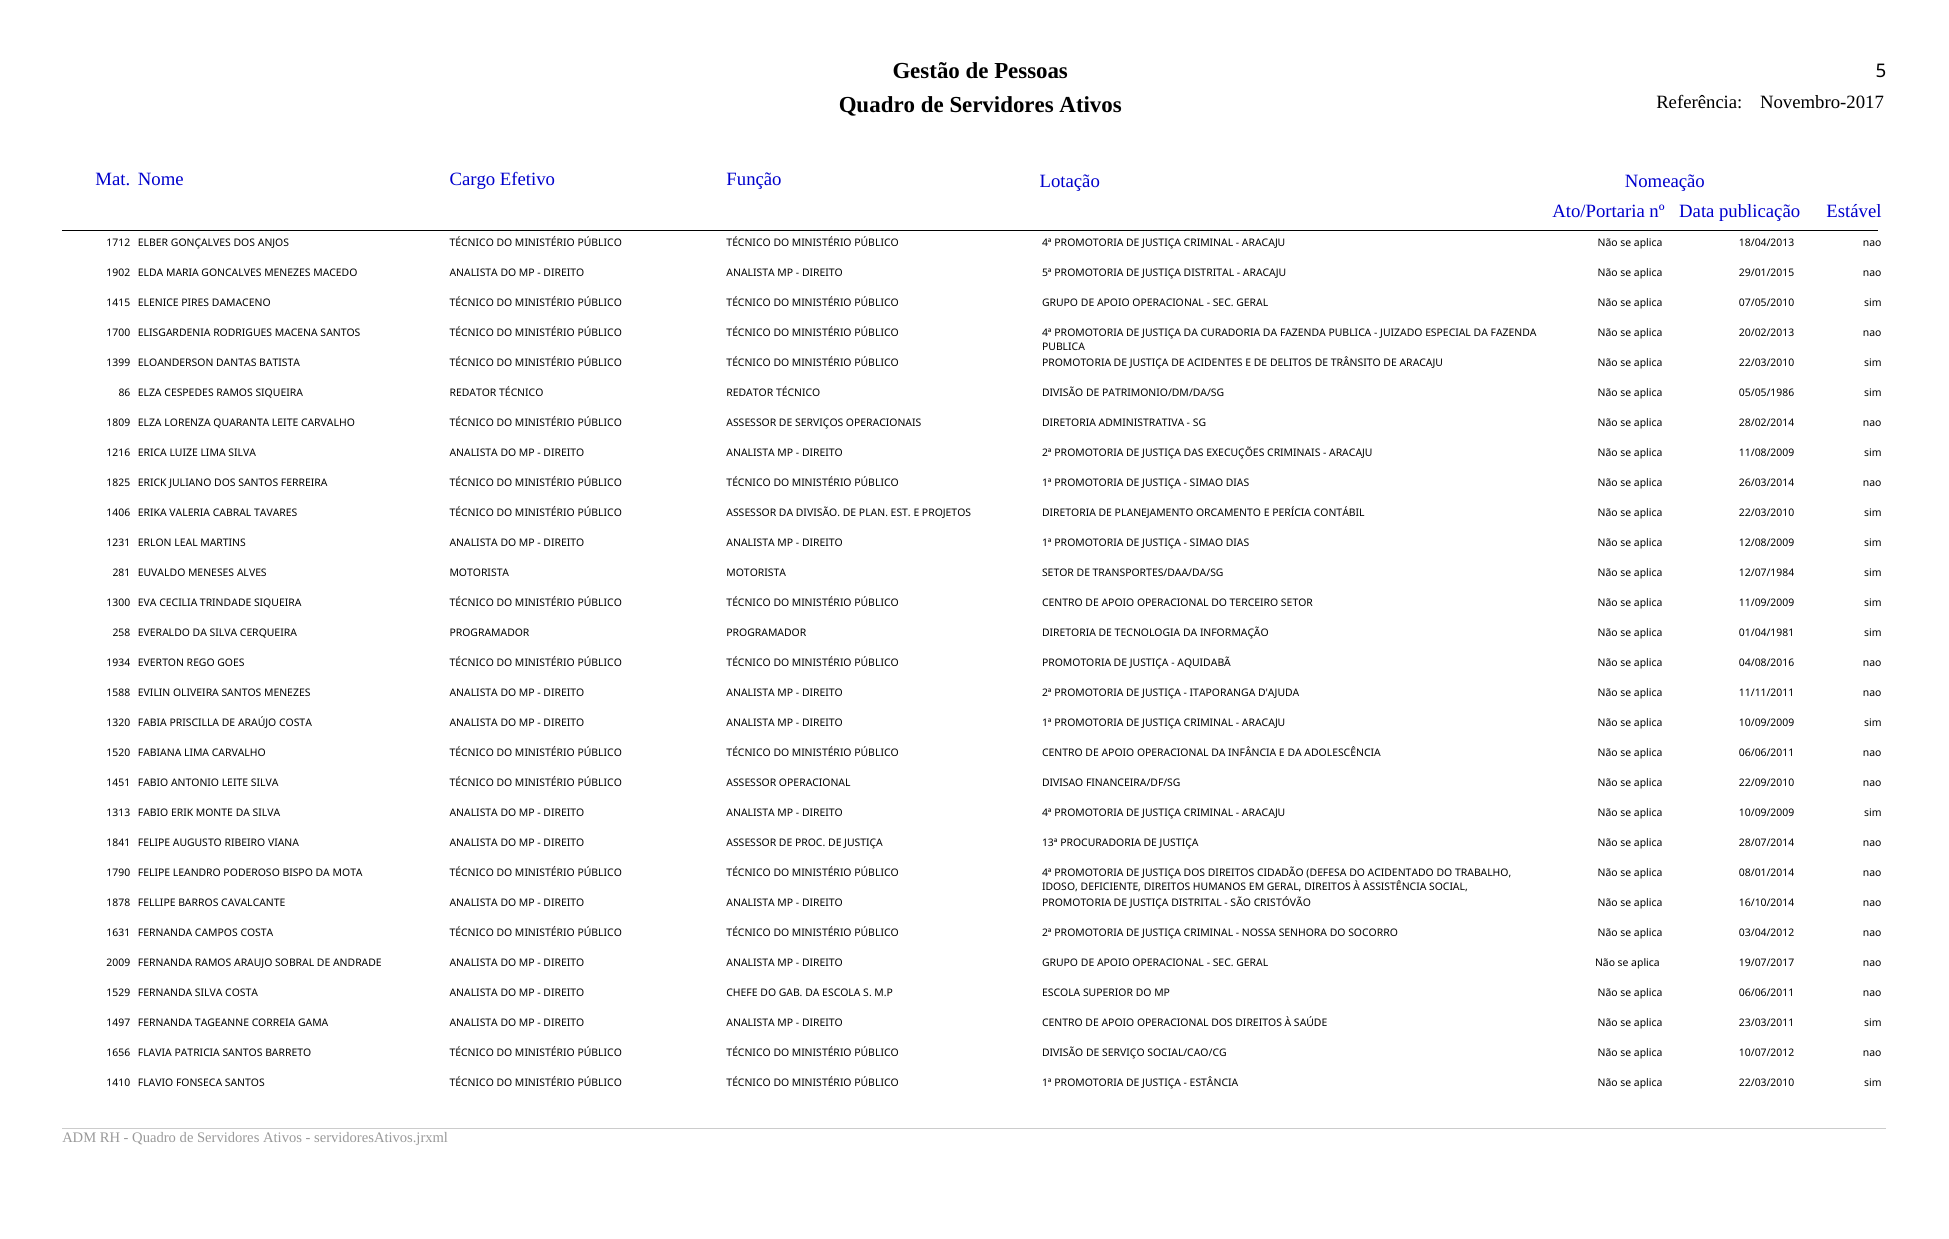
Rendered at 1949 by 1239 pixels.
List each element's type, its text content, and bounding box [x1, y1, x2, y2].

table_cell [0, 445, 68, 475]
table_cell ANALISTA MP - DIREITO [726, 955, 1030, 985]
table_cell [1881, 865, 1948, 895]
table_cell [1881, 745, 1948, 775]
table_cell [1794, 355, 1803, 385]
table_cell [130, 265, 138, 295]
table_cell 28/02/2014 [1662, 415, 1794, 445]
table_cell ERLON LEAL MARTINS [138, 535, 443, 565]
table_cell FERNANDA RAMOS ARAUJO SOBRAL DE ANDRADE [138, 955, 443, 985]
table_cell [1030, 505, 1042, 535]
table_cell 1410 [68, 1075, 130, 1105]
table_cell [1030, 295, 1042, 325]
table_cell Não se aplica [1547, 985, 1662, 1015]
table_cell ASSESSOR DE SERVIÇOS OPERACIONAIS [726, 415, 1030, 445]
table_cell 10/07/2012 [1662, 1045, 1794, 1075]
table_cell EVERALDO DA SILVA CERQUEIRA [138, 625, 443, 655]
table_cell [1538, 625, 1547, 655]
table_cell 20/02/2013 [1662, 325, 1794, 355]
table_cell TÉCNICO DO MINISTÉRIO PÚBLICO [726, 595, 1030, 625]
table_cell [1794, 595, 1803, 625]
table_cell [1881, 835, 1948, 865]
table_cell [1538, 805, 1547, 835]
table_cell [1030, 265, 1042, 295]
table_cell [130, 295, 138, 325]
table_cell 5 [1731, 57, 1886, 84]
table_cell CHEFE DO GAB. DA ESCOLA S. M.P [726, 985, 1030, 1015]
table_cell 1809 [68, 415, 130, 445]
table_cell [1794, 265, 1803, 295]
table_cell Nomeação [1529, 170, 1800, 199]
table_cell ANALISTA DO MP - DIREITO [449, 535, 723, 565]
table_cell [0, 200, 1529, 229]
table_cell [1794, 835, 1803, 865]
table_cell [130, 895, 138, 925]
table_cell [1538, 265, 1547, 295]
table_cell 1631 [68, 925, 130, 955]
table_cell [130, 745, 138, 775]
table_cell [1538, 985, 1547, 1015]
table_cell CENTRO DE APOIO OPERACIONAL DOS DIREITOS À SAÚDE [1042, 1015, 1538, 1045]
table_cell 1406 [68, 505, 130, 535]
table_cell [1881, 475, 1948, 505]
table_cell nao [1803, 955, 1881, 985]
table_cell [0, 415, 68, 445]
table_cell Lotação [1039, 170, 1196, 199]
table_cell [443, 595, 449, 625]
table_cell ELDA MARIA GONCALVES MENEZES MACEDO [138, 265, 443, 295]
table_cell [1881, 385, 1948, 415]
table_cell [130, 170, 138, 198]
table_cell TÉCNICO DO MINISTÉRIO PÚBLICO [726, 1045, 1030, 1075]
table_cell Novembro-2017 [1756, 91, 1884, 124]
table_cell [0, 265, 68, 295]
table_cell [1538, 1075, 1547, 1105]
table_cell ANALISTA DO MP - DIREITO [449, 985, 723, 1015]
table_cell [1881, 565, 1948, 595]
table_cell 1841 [68, 835, 130, 865]
table_cell [1794, 295, 1803, 325]
table_cell TÉCNICO DO MINISTÉRIO PÚBLICO [726, 355, 1030, 385]
table_cell [0, 1128, 62, 1152]
table_cell TÉCNICO DO MINISTÉRIO PÚBLICO [449, 355, 723, 385]
table_cell [1538, 355, 1547, 385]
table_cell ERICA LUIZE LIMA SILVA [138, 445, 443, 475]
table_cell Não se aplica [1547, 565, 1662, 595]
table_cell sim [1803, 1075, 1881, 1105]
table_cell FELIPE AUGUSTO RIBEIRO VIANA [138, 835, 443, 865]
table_cell [443, 1045, 449, 1075]
table_cell [130, 235, 138, 265]
table_cell 23/03/2011 [1662, 1015, 1794, 1045]
table_cell [1030, 835, 1042, 865]
table_cell [1881, 535, 1948, 565]
table_cell [130, 775, 138, 805]
table_cell ELZA CESPEDES RAMOS SIQUEIRA [138, 385, 443, 415]
table_cell REDATOR TÉCNICO [726, 385, 1030, 415]
table_cell [130, 835, 138, 865]
table_cell ANALISTA MP - DIREITO [726, 685, 1030, 715]
table_cell Não se aplica [1547, 475, 1662, 505]
table_cell EUVALDO MENESES ALVES [138, 565, 443, 595]
table_cell 1ª PROMOTORIA DE JUSTIÇA - ESTÂNCIA [1042, 1075, 1538, 1105]
table_cell [1794, 715, 1803, 745]
table_cell 1902 [68, 265, 130, 295]
table_cell [0, 170, 68, 198]
table_cell [0, 57, 437, 84]
table_cell 10/09/2009 [1662, 805, 1794, 835]
table_cell 1300 [68, 595, 130, 625]
table_cell [443, 325, 449, 355]
table_cell ASSESSOR OPERACIONAL [726, 775, 1030, 805]
table_cell ELZA LORENZA QUARANTA LEITE CARVALHO [138, 415, 443, 445]
table_cell 22/03/2010 [1662, 355, 1794, 385]
table_cell ASSESSOR DA DIVISÃO. DE PLAN. EST. E PROJETOS [726, 505, 1030, 535]
table_cell [0, 295, 68, 325]
table_cell 19/07/2017 [1662, 955, 1794, 985]
table_cell [0, 595, 68, 625]
table_cell EVERTON REGO GOES [138, 655, 443, 685]
table_cell DIVISÃO DE PATRIMONIO/DM/DA/SG [1042, 385, 1538, 415]
table_cell Não se aplica [1547, 835, 1662, 865]
table_cell [0, 1105, 1948, 1128]
table_cell [1523, 91, 1656, 124]
table_cell EVA CECILIA TRINDADE SIQUEIRA [138, 595, 443, 625]
table_cell TÉCNICO DO MINISTÉRIO PÚBLICO [726, 655, 1030, 685]
table_cell [443, 835, 449, 865]
table_cell [443, 625, 449, 655]
table_cell [0, 565, 68, 595]
table_cell FLAVIA PATRICIA SANTOS BARRETO [138, 1045, 443, 1075]
table_cell Referência: [1656, 91, 1754, 124]
table_cell [1794, 685, 1803, 715]
table_cell ERIKA VALERIA CABRAL TAVARES [138, 505, 443, 535]
table_cell 10/09/2009 [1662, 715, 1794, 745]
table_cell [1881, 200, 1948, 229]
table_cell ADM RH - Quadro de Servidores Ativos - servidoresAtivos.jrxml [62, 1129, 1886, 1152]
table_cell [1538, 235, 1547, 265]
table_cell [1794, 865, 1803, 895]
table_cell [0, 505, 68, 535]
table_cell nao [1803, 775, 1881, 805]
table_cell [1881, 355, 1948, 385]
table_cell Não se aplica [1547, 295, 1662, 325]
table_cell [0, 85, 1948, 91]
table_cell ANALISTA DO MP - DIREITO [449, 955, 723, 985]
table_cell [130, 325, 138, 355]
table_cell [1538, 865, 1547, 895]
table_cell 1934 [68, 655, 130, 685]
table_cell [1794, 415, 1803, 445]
table_cell 4ª PROMOTORIA DE JUSTIÇA DOS DIREITOS CIDADÃO (DEFESA DO ACIDENTADO DO TRABALHO, IDOSO, DEFICIENTE, DIREITOS HUMANOS EM GERAL, DIREITOS À ASSISTÊNCIA SOCIAL, [1042, 865, 1538, 895]
table_cell [1794, 1015, 1803, 1045]
table_cell 1700 [68, 325, 130, 355]
table_cell [803, 170, 1039, 198]
table_header [0, 0, 1948, 57]
table_cell 1790 [68, 865, 130, 895]
table_cell [0, 475, 68, 505]
table_cell [1794, 955, 1803, 985]
table_cell [203, 170, 449, 198]
table_cell [1794, 895, 1803, 925]
table_cell TÉCNICO DO MINISTÉRIO PÚBLICO [726, 235, 1030, 265]
table_cell [1794, 565, 1803, 595]
table_cell [1030, 685, 1042, 715]
table_cell [130, 385, 138, 415]
table_cell [1881, 955, 1948, 985]
table_cell 05/05/1986 [1662, 385, 1794, 415]
table_cell [0, 235, 68, 265]
table_cell [449, 168, 684, 199]
table_cell [1538, 895, 1547, 925]
table_cell ANALISTA MP - DIREITO [726, 535, 1030, 565]
table_cell [443, 745, 449, 775]
table_cell [1881, 445, 1948, 475]
table_cell FERNANDA TAGEANNE CORREIA GAMA [138, 1015, 443, 1045]
table_cell [1794, 505, 1803, 535]
table_cell sim [1803, 295, 1881, 325]
table_cell [1030, 1015, 1042, 1045]
table_cell [443, 265, 449, 295]
table_cell FERNANDA CAMPOS COSTA [138, 925, 443, 955]
table_cell [1196, 170, 1529, 198]
table_cell [443, 1015, 449, 1045]
table_cell nao [1803, 895, 1881, 925]
table_cell 1313 [68, 805, 130, 835]
table_cell 1231 [68, 535, 130, 565]
table_cell ANALISTA MP - DIREITO [726, 805, 1030, 835]
table_cell [1030, 925, 1042, 955]
table_cell 18/04/2013 [1662, 235, 1794, 265]
table_cell [130, 655, 138, 685]
table_cell [0, 355, 68, 385]
table_cell ANALISTA DO MP - DIREITO [449, 805, 723, 835]
table_cell PROMOTORIA DE JUSTIÇA DE ACIDENTES E DE DELITOS DE TRÂNSITO DE ARACAJU [1042, 355, 1538, 385]
table_cell MOTORISTA [726, 565, 1030, 595]
table_cell ELENICE PIRES DAMACENO [138, 295, 443, 325]
table_cell 1497 [68, 1015, 130, 1045]
table_cell 03/04/2012 [1662, 925, 1794, 955]
table_cell ANALISTA DO MP - DIREITO [449, 445, 723, 475]
table_cell 22/03/2010 [1662, 505, 1794, 535]
table_cell 06/06/2011 [1662, 745, 1794, 775]
table_cell [68, 168, 130, 199]
table_cell EVILIN OLIVEIRA SANTOS MENEZES [138, 685, 443, 715]
table_cell CENTRO DE APOIO OPERACIONAL DO TERCEIRO SETOR [1042, 595, 1538, 625]
table_cell ANALISTA DO MP - DIREITO [449, 1015, 723, 1045]
table_cell [1538, 415, 1547, 445]
table_cell [0, 955, 68, 985]
table_cell Não se aplica [1547, 925, 1662, 955]
table_header Cargo Efetivo [449, 168, 684, 198]
table_cell [1794, 985, 1803, 1015]
table_cell 04/08/2016 [1662, 655, 1794, 685]
table_cell [1881, 655, 1948, 685]
table_cell [443, 385, 449, 415]
table_cell [443, 655, 449, 685]
table_cell 1878 [68, 895, 130, 925]
table_cell sim [1803, 595, 1881, 625]
table_cell sim [1803, 355, 1881, 385]
table_cell [1538, 775, 1547, 805]
table_cell ASSESSOR DE PROC. DE JUSTIÇA [726, 835, 1030, 865]
table_cell Não se aplica [1547, 655, 1662, 685]
table_cell nao [1803, 655, 1881, 685]
table_cell Não se aplica [1547, 445, 1662, 475]
table_cell DIVISAO FINANCEIRA/DF/SG [1042, 775, 1538, 805]
table_cell [1030, 595, 1042, 625]
table_cell [443, 505, 449, 535]
table_cell Não se aplica [1547, 1075, 1662, 1105]
table_cell [1538, 475, 1547, 505]
table_cell TÉCNICO DO MINISTÉRIO PÚBLICO [449, 865, 723, 895]
table_cell nao [1803, 865, 1881, 895]
table_cell [1030, 625, 1042, 655]
table_cell [1886, 57, 1948, 84]
table_cell [1529, 168, 1800, 199]
table_cell [1794, 325, 1803, 355]
table_cell [443, 475, 449, 505]
table_cell DIRETORIA DE TECNOLOGIA DA INFORMAÇÃO [1042, 625, 1538, 655]
table_cell ELBER GONÇALVES DOS ANJOS [138, 235, 443, 265]
table_cell ESCOLA SUPERIOR DO MP [1042, 985, 1538, 1015]
table_cell [1538, 385, 1547, 415]
table_cell ANALISTA MP - DIREITO [726, 265, 1030, 295]
table_cell 2ª PROMOTORIA DE JUSTIÇA DAS EXECUÇÕES CRIMINAIS - ARACAJU [1042, 445, 1538, 475]
table_cell DIRETORIA DE PLANEJAMENTO ORCAMENTO E PERÍCIA CONTÁBIL [1042, 505, 1538, 535]
table_cell CENTRO DE APOIO OPERACIONAL DA INFÂNCIA E DA ADOLESCÊNCIA [1042, 745, 1538, 775]
table_cell [1538, 1045, 1547, 1075]
table_cell Não se aplica [1547, 715, 1662, 745]
table_cell [443, 295, 449, 325]
table_cell [443, 715, 449, 745]
table_cell 13ª PROCURADORIA DE JUSTIÇA [1042, 835, 1538, 865]
table_cell [1030, 445, 1042, 475]
table_cell 1320 [68, 715, 130, 745]
table_cell [443, 895, 449, 925]
table_cell nao [1803, 835, 1881, 865]
table_cell Não se aplica [1547, 415, 1662, 445]
table_cell [1039, 168, 1196, 199]
table_cell [1030, 745, 1042, 775]
table_cell ANALISTA DO MP - DIREITO [449, 895, 723, 925]
table_cell [138, 168, 203, 199]
table_cell 12/08/2009 [1662, 535, 1794, 565]
table_cell [1794, 925, 1803, 955]
table_cell nao [1803, 985, 1881, 1015]
table_cell FELIPE LEANDRO PODEROSO BISPO DA MOTA [138, 865, 443, 895]
table_cell GRUPO DE APOIO OPERACIONAL - SEC. GERAL [1042, 955, 1538, 985]
table_cell sim [1803, 385, 1881, 415]
table_cell Não se aplica [1547, 745, 1662, 775]
table_cell FELLIPE BARROS CAVALCANTE [138, 895, 443, 925]
table_cell [1881, 985, 1948, 1015]
table_cell [130, 985, 138, 1015]
table_cell [443, 235, 449, 265]
table_cell [130, 1075, 138, 1105]
table_cell [443, 355, 449, 385]
table_cell [1794, 775, 1803, 805]
table_cell [0, 1075, 68, 1105]
table_cell [1030, 805, 1042, 835]
table_cell [0, 535, 68, 565]
table_cell [1881, 775, 1948, 805]
table_cell [1881, 1075, 1948, 1105]
table_cell [130, 535, 138, 565]
table_cell 2ª PROMOTORIA DE JUSTIÇA CRIMINAL - NOSSA SENHORA DO SOCORRO [1042, 925, 1538, 955]
table_cell TÉCNICO DO MINISTÉRIO PÚBLICO [449, 925, 723, 955]
table_cell 16/10/2014 [1662, 895, 1794, 925]
table_cell SETOR DE TRANSPORTES/DAA/DA/SG [1042, 565, 1538, 595]
table_cell 1656 [68, 1045, 130, 1075]
table_cell FABIA PRISCILLA DE ARAÚJO COSTA [138, 715, 443, 745]
table_cell [1881, 325, 1948, 355]
table_cell TÉCNICO DO MINISTÉRIO PÚBLICO [449, 505, 723, 535]
table_cell [130, 925, 138, 955]
table_cell [1794, 745, 1803, 775]
table_cell 281 [68, 565, 130, 595]
table_cell [0, 865, 68, 895]
table_cell [0, 1015, 68, 1045]
table_cell [0, 655, 68, 685]
table_cell [130, 715, 138, 745]
table_cell 5ª PROMOTORIA DE JUSTIÇA DISTRITAL - ARACAJU [1042, 265, 1538, 295]
table_cell [1523, 57, 1731, 84]
table_cell [1030, 655, 1042, 685]
table_cell [1881, 415, 1948, 445]
table_cell [1538, 325, 1547, 355]
table_cell Data publicação [1665, 200, 1800, 229]
table_cell FLAVIO FONSECA SANTOS [138, 1075, 443, 1105]
table_cell TÉCNICO DO MINISTÉRIO PÚBLICO [449, 415, 723, 445]
table_cell [130, 955, 138, 985]
table_cell [443, 865, 449, 895]
table_cell ANALISTA MP - DIREITO [726, 1015, 1030, 1045]
table_cell ERICK JULIANO DOS SANTOS FERREIRA [138, 475, 443, 505]
table_cell [130, 445, 138, 475]
table_cell [1030, 565, 1042, 595]
table_cell [443, 955, 449, 985]
table_cell [130, 625, 138, 655]
table_cell ANALISTA DO MP - DIREITO [449, 835, 723, 865]
table_cell [1538, 295, 1547, 325]
table_cell Não se aplica [1547, 1015, 1662, 1045]
table_cell TÉCNICO DO MINISTÉRIO PÚBLICO [449, 475, 723, 505]
table_cell [130, 355, 138, 385]
table_cell [1881, 235, 1948, 265]
table_cell [0, 125, 1948, 168]
table_cell 258 [68, 625, 130, 655]
table_cell [130, 805, 138, 835]
table_cell TÉCNICO DO MINISTÉRIO PÚBLICO [449, 235, 723, 265]
table_cell TÉCNICO DO MINISTÉRIO PÚBLICO [449, 775, 723, 805]
table_cell 07/05/2010 [1662, 295, 1794, 325]
table_cell [0, 625, 68, 655]
table_cell [1538, 1015, 1547, 1045]
table_cell [0, 895, 68, 925]
table_cell TÉCNICO DO MINISTÉRIO PÚBLICO [449, 595, 723, 625]
table_cell 22/09/2010 [1662, 775, 1794, 805]
table_cell [1881, 295, 1948, 325]
table_cell 06/06/2011 [1662, 985, 1794, 1015]
table_cell sim [1803, 445, 1881, 475]
table_cell [1881, 1045, 1948, 1075]
table_cell TÉCNICO DO MINISTÉRIO PÚBLICO [726, 295, 1030, 325]
table_cell [1538, 535, 1547, 565]
table_cell [0, 925, 68, 955]
table_cell [130, 505, 138, 535]
table_cell [1794, 1045, 1803, 1075]
table_cell Não se aplica [1547, 505, 1662, 535]
table_header Mat. [68, 168, 130, 198]
table_cell [1030, 355, 1042, 385]
table_cell TÉCNICO DO MINISTÉRIO PÚBLICO [726, 745, 1030, 775]
table_cell 4ª PROMOTORIA DE JUSTIÇA CRIMINAL - ARACAJU [1042, 805, 1538, 835]
table_cell ANALISTA MP - DIREITO [726, 715, 1030, 745]
table_cell 01/04/1981 [1662, 625, 1794, 655]
table_cell nao [1803, 1045, 1881, 1075]
table_cell [1794, 535, 1803, 565]
table_cell 4ª PROMOTORIA DE JUSTIÇA DA CURADORIA DA FAZENDA PUBLICA - JUIZADO ESPECIAL DA FAZENDA PUBLICA [1042, 325, 1538, 355]
table_cell ELOANDERSON DANTAS BATISTA [138, 355, 443, 385]
table_cell 1520 [68, 745, 130, 775]
table_cell [1030, 985, 1042, 1015]
table_cell PROMOTORIA DE JUSTIÇA DISTRITAL - SÃO CRISTÓVÃO [1042, 895, 1538, 925]
table_cell [443, 445, 449, 475]
table_cell 1ª PROMOTORIA DE JUSTIÇA - SIMAO DIAS [1042, 475, 1538, 505]
table_cell [1800, 170, 1948, 198]
table_cell TÉCNICO DO MINISTÉRIO PÚBLICO [726, 925, 1030, 955]
table_cell FABIO ANTONIO LEITE SILVA [138, 775, 443, 805]
table_cell [1886, 1128, 1948, 1152]
table_cell [1794, 1075, 1803, 1105]
table_cell Quadro de Servidores Ativos [437, 91, 1523, 124]
table_cell [443, 535, 449, 565]
table_cell Não se aplica [1547, 385, 1662, 415]
table_cell Não se aplica [1547, 685, 1662, 715]
table_cell [1881, 895, 1948, 925]
table_cell Estável [1803, 200, 1881, 229]
table_cell [1538, 715, 1547, 745]
table_cell 29/01/2015 [1662, 265, 1794, 295]
table_cell TÉCNICO DO MINISTÉRIO PÚBLICO [726, 1075, 1030, 1105]
table_cell [1030, 775, 1042, 805]
table_cell [1881, 685, 1948, 715]
table_cell 1216 [68, 445, 130, 475]
table_cell Não se aplica [1547, 1045, 1662, 1075]
table_cell Não se aplica [1547, 895, 1662, 925]
table_cell [443, 685, 449, 715]
table_cell nao [1803, 325, 1881, 355]
table_cell TÉCNICO DO MINISTÉRIO PÚBLICO [449, 655, 723, 685]
table_cell [130, 865, 138, 895]
table_cell Não se aplica [1547, 535, 1662, 565]
table_cell 1415 [68, 295, 130, 325]
table_cell 1588 [68, 685, 130, 715]
table_cell [0, 715, 68, 745]
table_cell [1794, 445, 1803, 475]
table_cell sim [1803, 625, 1881, 655]
table_cell [130, 685, 138, 715]
table_cell [0, 985, 68, 1015]
table_header Nome [138, 168, 203, 198]
table_cell [1538, 955, 1547, 985]
table_cell [130, 415, 138, 445]
table_cell [1030, 1045, 1042, 1075]
table_cell [1538, 505, 1547, 535]
table_cell [1030, 535, 1042, 565]
table_cell [0, 775, 68, 805]
table_cell 26/03/2014 [1662, 475, 1794, 505]
table_cell ANALISTA DO MP - DIREITO [449, 715, 723, 745]
table_cell TÉCNICO DO MINISTÉRIO PÚBLICO [449, 295, 723, 325]
table_cell [1794, 655, 1803, 685]
table_cell [0, 835, 68, 865]
table_cell [0, 1045, 68, 1075]
table_cell [0, 745, 68, 775]
table_cell [1030, 895, 1042, 925]
table_cell ANALISTA MP - DIREITO [726, 895, 1030, 925]
table_cell 2ª PROMOTORIA DE JUSTIÇA - ITAPORANGA D'AJUDA [1042, 685, 1538, 715]
table_cell [1881, 265, 1948, 295]
table_cell [0, 385, 68, 415]
table_cell [443, 415, 449, 445]
table_cell 4ª PROMOTORIA DE JUSTIÇA CRIMINAL - ARACAJU [1042, 235, 1538, 265]
table_cell sim [1803, 505, 1881, 535]
table_cell TÉCNICO DO MINISTÉRIO PÚBLICO [449, 1045, 723, 1075]
table_cell [1538, 565, 1547, 595]
table_cell [1881, 505, 1948, 535]
table_cell [1030, 865, 1042, 895]
table_cell [1030, 415, 1042, 445]
table_cell 12/07/1984 [1662, 565, 1794, 595]
table_cell [1794, 475, 1803, 505]
table_cell Não se aplica [1547, 865, 1662, 895]
table_cell 1ª PROMOTORIA DE JUSTIÇA - SIMAO DIAS [1042, 535, 1538, 565]
table_cell 11/11/2011 [1662, 685, 1794, 715]
table_cell TÉCNICO DO MINISTÉRIO PÚBLICO [726, 475, 1030, 505]
table_cell sim [1803, 805, 1881, 835]
table_cell FERNANDA SILVA COSTA [138, 985, 443, 1015]
table_cell TÉCNICO DO MINISTÉRIO PÚBLICO [449, 325, 723, 355]
table_cell 28/07/2014 [1662, 835, 1794, 865]
table_cell FABIO ERIK MONTE DA SILVA [138, 805, 443, 835]
table_cell [1030, 385, 1042, 415]
table_cell TÉCNICO DO MINISTÉRIO PÚBLICO [449, 1075, 723, 1105]
table_cell [1881, 595, 1948, 625]
table_cell [1030, 235, 1042, 265]
table_cell [443, 805, 449, 835]
table_cell nao [1803, 235, 1881, 265]
table_cell ANALISTA DO MP - DIREITO [449, 265, 723, 295]
table_cell [1794, 385, 1803, 415]
table_cell [1881, 805, 1948, 835]
table_cell [443, 925, 449, 955]
table_cell [1030, 955, 1042, 985]
table_cell sim [1803, 535, 1881, 565]
table_cell [443, 1075, 449, 1105]
table_cell [1794, 625, 1803, 655]
table_cell [1538, 835, 1547, 865]
table_cell [0, 685, 68, 715]
table_cell sim [1803, 715, 1881, 745]
table_cell [1030, 715, 1042, 745]
table_cell 1399 [68, 355, 130, 385]
table_cell PROGRAMADOR [449, 625, 723, 655]
table_cell [1884, 91, 1948, 124]
table_cell 1825 [68, 475, 130, 505]
table_cell Gestão de Pessoas [437, 57, 1523, 85]
table_cell Não se aplica [1547, 595, 1662, 625]
table_cell [130, 595, 138, 625]
table_cell Não se aplica [1547, 625, 1662, 655]
table_cell Não se aplica [1547, 235, 1662, 265]
table_cell [726, 168, 803, 199]
table_cell [443, 985, 449, 1015]
table_cell nao [1803, 685, 1881, 715]
table_cell [684, 170, 726, 198]
table_cell sim [1803, 565, 1881, 595]
table_cell 08/01/2014 [1662, 865, 1794, 895]
table_cell ELISGARDENIA RODRIGUES MACENA SANTOS [138, 325, 443, 355]
table_cell ANALISTA MP - DIREITO [726, 445, 1030, 475]
table_cell [1881, 625, 1948, 655]
table_cell TÉCNICO DO MINISTÉRIO PÚBLICO [449, 745, 723, 775]
table_cell nao [1803, 925, 1881, 955]
table_cell nao [1803, 745, 1881, 775]
table_cell Não se aplica [1547, 325, 1662, 355]
table_cell [1538, 745, 1547, 775]
table_cell [1030, 1075, 1042, 1105]
table_cell [130, 565, 138, 595]
table_cell [1881, 925, 1948, 955]
table_cell TÉCNICO DO MINISTÉRIO PÚBLICO [726, 865, 1030, 895]
table_cell [1538, 595, 1547, 625]
table_cell [1881, 1015, 1948, 1045]
table_cell PROMOTORIA DE JUSTIÇA - AQUIDABÃ [1042, 655, 1538, 685]
table_cell 1529 [68, 985, 130, 1015]
table_cell [1794, 235, 1803, 265]
table_cell 1712 [68, 235, 130, 265]
table_cell sim [1803, 1015, 1881, 1045]
table_header Função [726, 168, 803, 198]
table_cell [1030, 325, 1042, 355]
table_cell 1451 [68, 775, 130, 805]
table_cell Ato/Portaria nº [1529, 200, 1664, 229]
table_cell PROGRAMADOR [726, 625, 1030, 655]
table_cell 11/09/2009 [1662, 595, 1794, 625]
table_cell 1ª PROMOTORIA DE JUSTIÇA CRIMINAL - ARACAJU [1042, 715, 1538, 745]
table_cell nao [1803, 475, 1881, 505]
table_cell Não se aplica [1547, 955, 1662, 985]
table_cell 86 [68, 385, 130, 415]
table_cell DIRETORIA ADMINISTRATIVA - SG [1042, 415, 1538, 445]
table_cell REDATOR TÉCNICO [449, 385, 723, 415]
table_cell ANALISTA DO MP - DIREITO [449, 685, 723, 715]
table_cell 2009 [68, 955, 130, 985]
table_cell [1538, 685, 1547, 715]
table_cell nao [1803, 265, 1881, 295]
table_cell 11/08/2009 [1662, 445, 1794, 475]
table_cell [1881, 715, 1948, 745]
table_cell TÉCNICO DO MINISTÉRIO PÚBLICO [726, 325, 1030, 355]
table_cell 22/03/2010 [1662, 1075, 1794, 1105]
table_cell nao [1803, 415, 1881, 445]
table_cell [0, 805, 68, 835]
table_cell [443, 775, 449, 805]
table_cell [443, 565, 449, 595]
table_cell Não se aplica [1547, 265, 1662, 295]
table_cell MOTORISTA [449, 565, 723, 595]
table_cell FABIANA LIMA CARVALHO [138, 745, 443, 775]
table_cell [1538, 925, 1547, 955]
table_cell Não se aplica [1547, 805, 1662, 835]
table_cell [0, 91, 437, 124]
table_cell [1030, 475, 1042, 505]
table_cell [130, 475, 138, 505]
table_cell DIVISÃO DE SERVIÇO SOCIAL/CAO/CG [1042, 1045, 1538, 1075]
table_cell [130, 1015, 138, 1045]
table_cell [0, 325, 68, 355]
table_cell [1794, 805, 1803, 835]
table_cell [130, 1045, 138, 1075]
table_cell Não se aplica [1547, 355, 1662, 385]
table_cell [1538, 445, 1547, 475]
table_cell GRUPO DE APOIO OPERACIONAL - SEC. GERAL [1042, 295, 1538, 325]
table_cell Não se aplica [1547, 775, 1662, 805]
table_cell [1538, 655, 1547, 685]
